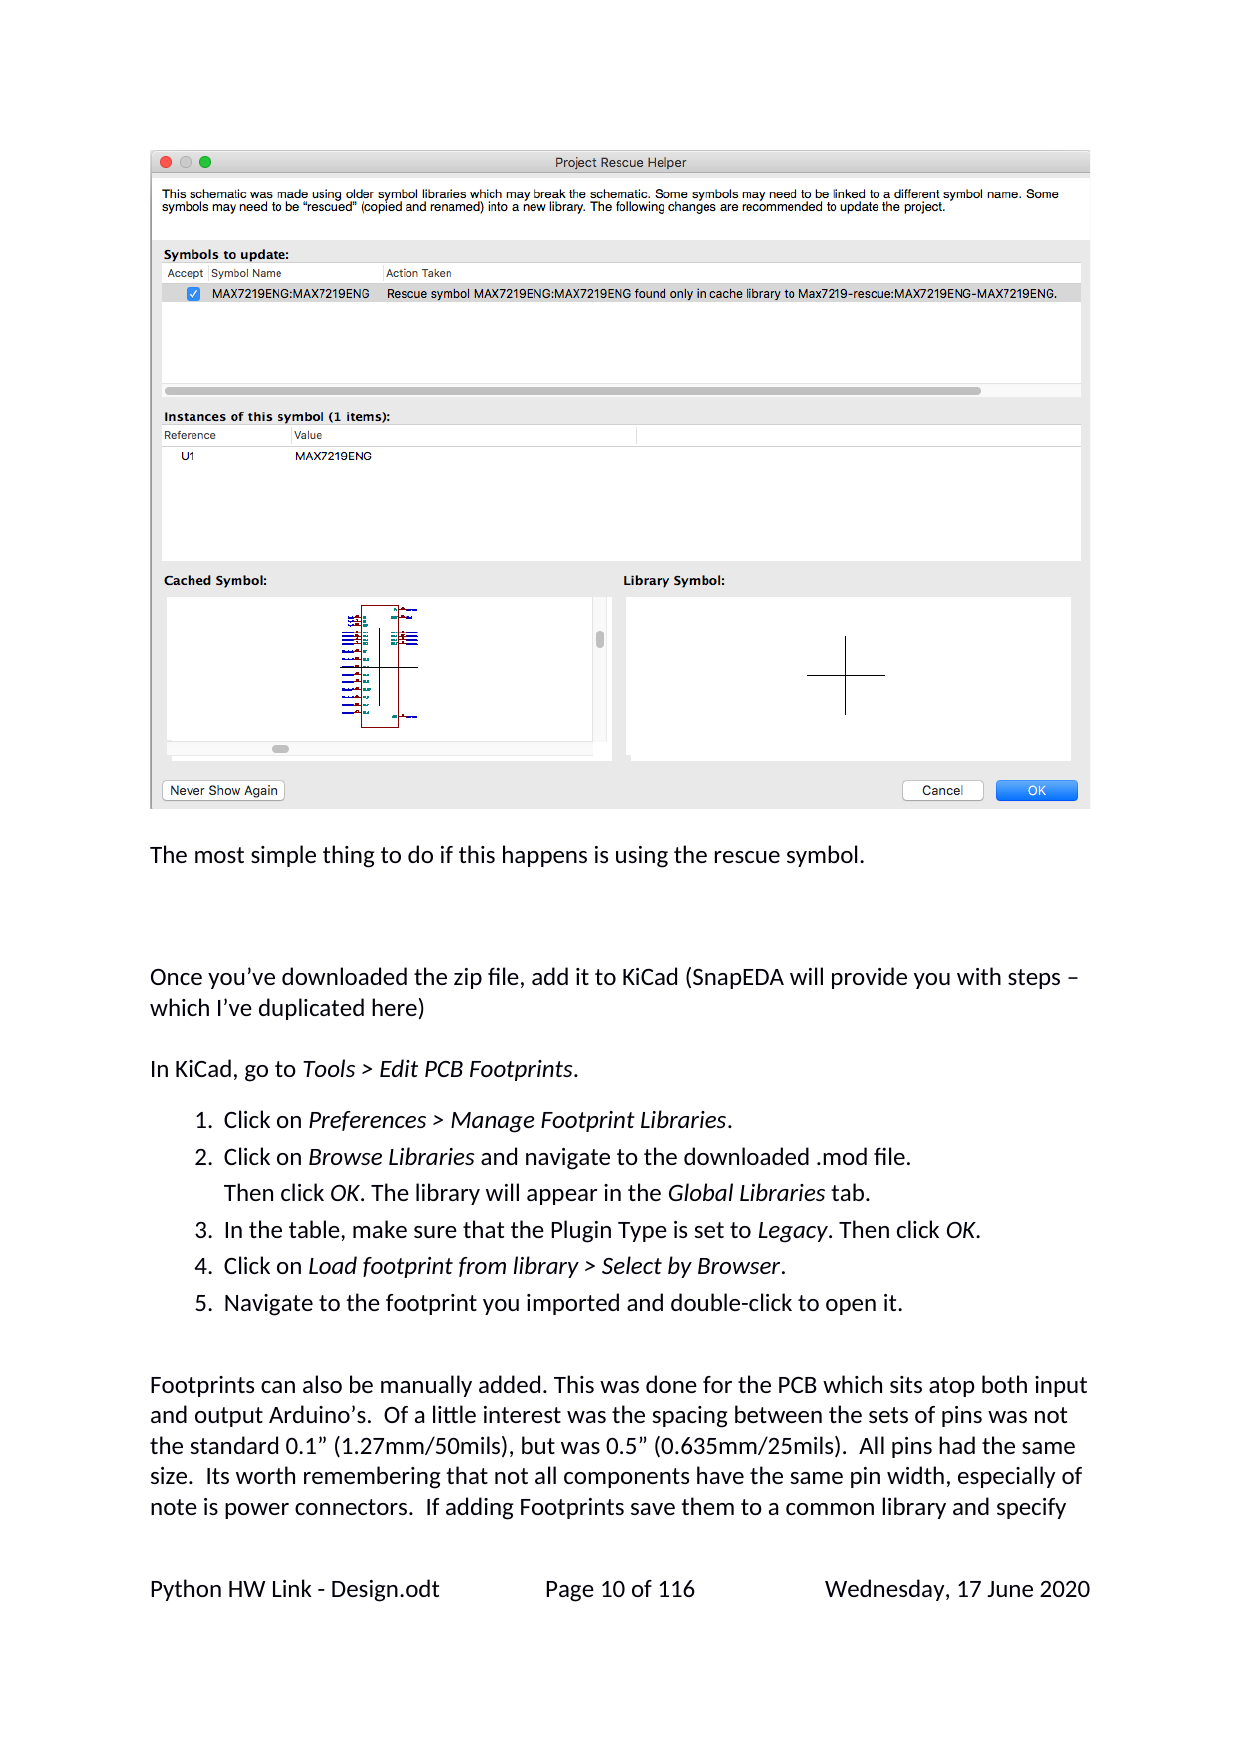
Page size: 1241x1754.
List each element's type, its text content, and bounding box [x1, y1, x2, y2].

list Click on Preferences > Manage Footprint Libraries. [194, 1104, 1090, 1135]
list In the table, make sure that the Plugin Type is set to Legacy. Then click OK. [194, 1214, 1090, 1244]
list Click on Browse Libraries and navigate to the downloaded .mod file. Then click OK. The library will appear in the Global Libraries tab. [194, 1141, 1090, 1208]
text Footprints can also be manually added. This was done for the PCB which sits atop both input and output Arduino’s. Of a little interest was the spacing between the sets of pins was not the standard 0.1” (1.27mm/50mils), but was 0.5” (0.635mm/25mils). All pins had the same size. Its worth remembering that not all components have the same pin width, especially of note is power connectors. If adding Footprints save them to a common library and specify [150, 1369, 1090, 1521]
list Navigate to the footprint you imported and double-click to open it. [194, 1287, 1090, 1318]
list Click on Load footprint from library > Select by Browser. [194, 1251, 1090, 1281]
picture [150, 150, 1091, 809]
text The most simple thing to do if this happens is using the rescue symbol. [150, 839, 1090, 870]
text In KiCad, go to Tools > Edit PCB Footprints. [150, 1053, 1090, 1084]
text Once you’ve downloaded the zip file, add it to KiCad (SnapEDA will provide you with steps – which I’ve duplicated here) [150, 962, 1090, 1023]
